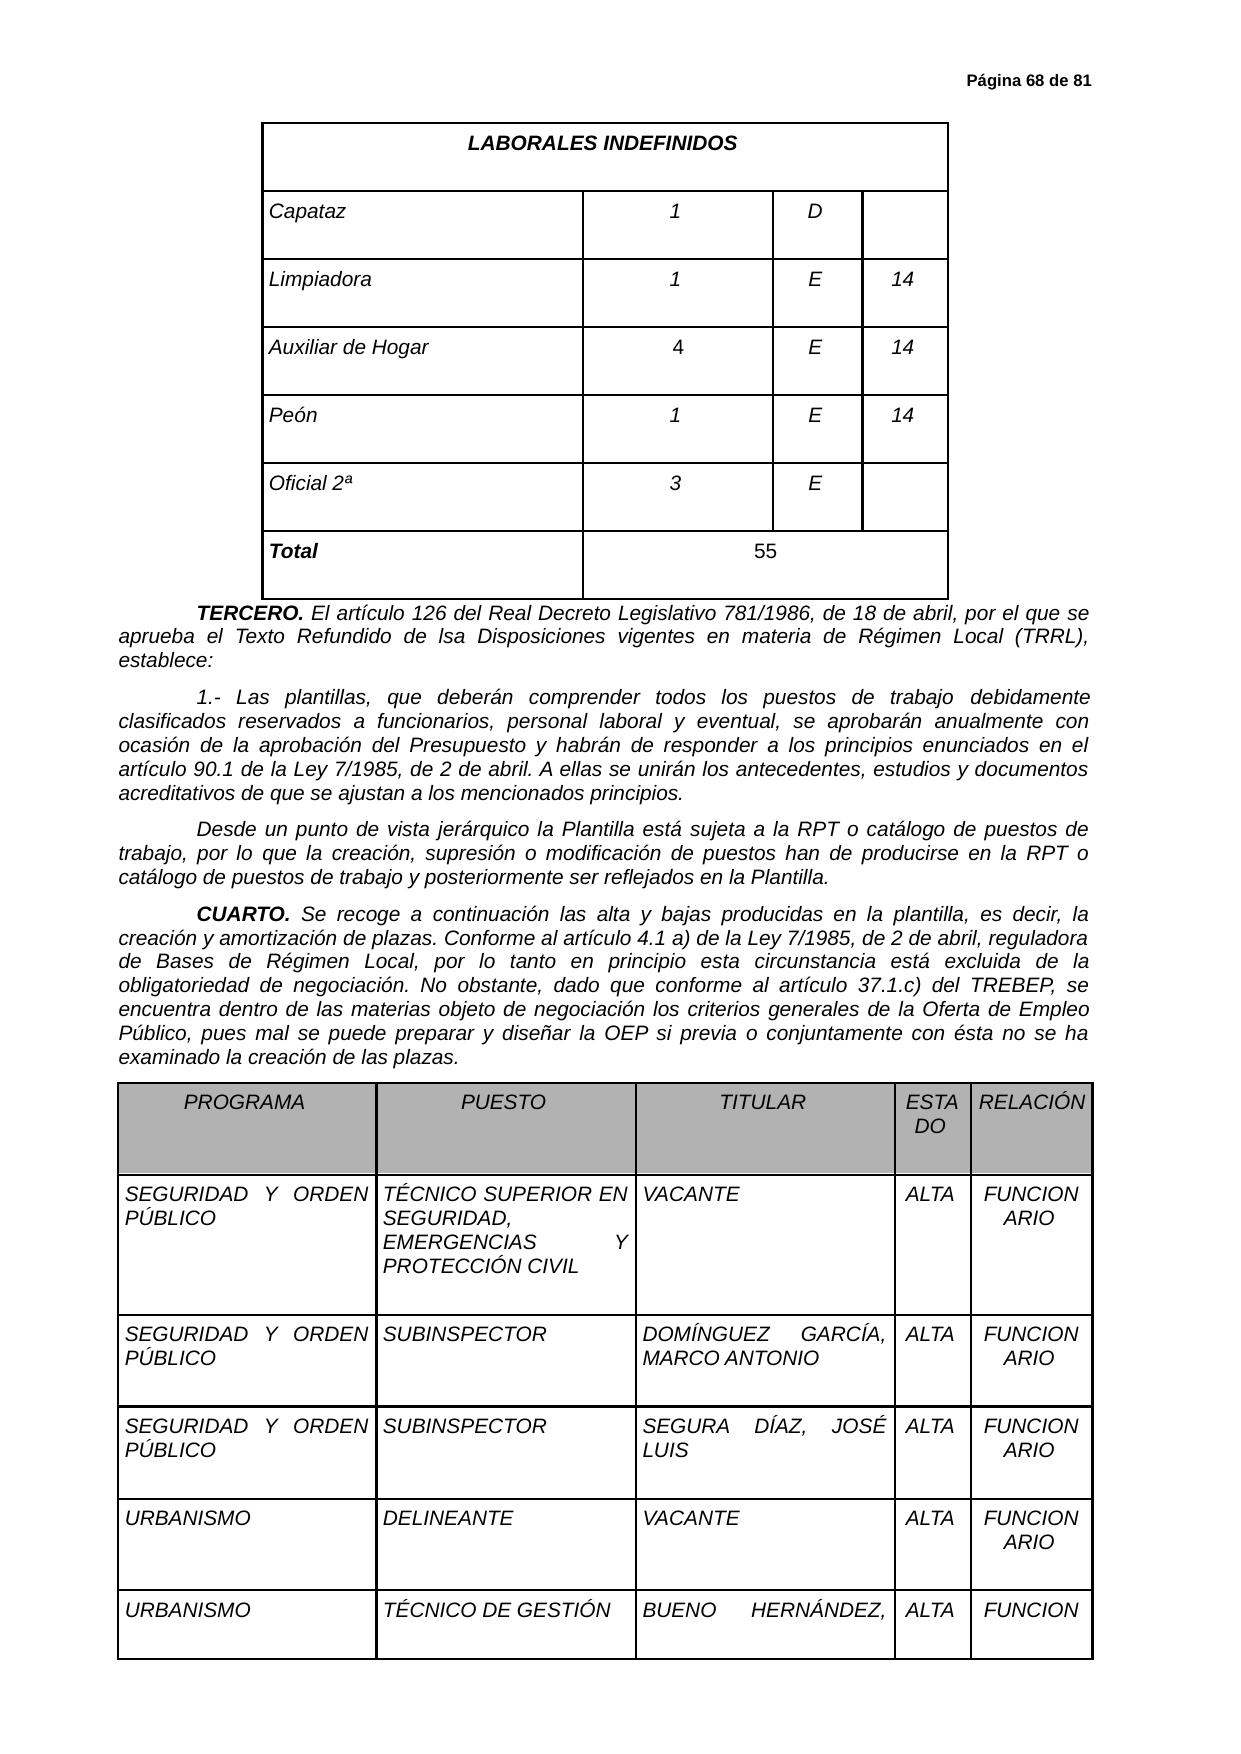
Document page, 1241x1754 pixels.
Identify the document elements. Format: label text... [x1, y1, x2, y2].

table_header RELACIÓN [972, 1084, 1091, 1173]
table_cell URBANISMO [119, 1500, 375, 1589]
table_cell E [774, 396, 861, 462]
table_header ESTADO [896, 1084, 970, 1173]
table_cell E [774, 260, 861, 326]
table_header LABORALES INDEFINIDOS [264, 124, 947, 190]
table_cell E [774, 328, 861, 394]
table_cell 4 [584, 328, 772, 394]
table_cell D [774, 192, 861, 258]
table_cell ALTA [896, 1591, 970, 1657]
table_cell SEGURIDAD Y ORDEN PÚBLICO [119, 1316, 375, 1405]
table_cell VACANTE [637, 1500, 894, 1589]
table_cell Auxiliar de Hogar [264, 328, 582, 394]
table_header PROGRAMA [119, 1084, 375, 1173]
table_header PUESTO [378, 1084, 635, 1173]
table_cell E [774, 464, 861, 530]
table_cell [864, 192, 947, 258]
table_cell Limpiadora [264, 260, 582, 326]
table_cell TÉCNICO SUPERIOR EN SEGURIDAD, EMERGENCIAS Y PROTECCIÓN CIVIL [378, 1176, 635, 1313]
table_header TITULAR [637, 1084, 894, 1173]
table_cell DELINEANTE [378, 1500, 635, 1589]
table_cell VACANTE [637, 1176, 894, 1313]
table_cell FUNCIONARIO [972, 1500, 1091, 1589]
table_cell Peón [264, 396, 582, 462]
table_cell SEGURIDAD Y ORDEN PÚBLICO [119, 1408, 375, 1497]
table_cell 3 [584, 464, 772, 530]
table_cell FUNCION [972, 1591, 1091, 1657]
table_cell SEGURA DÍAZ, JOSÉ LUIS [637, 1408, 894, 1497]
table_cell 14 [864, 328, 947, 394]
text 1.- Las plantillas, que deberán comprender todos los puestos de trabajo debidamente clasificados reservados a funcionarios, personal laboral y eventual, se aprobarán anualmente con ocasión de la aprobación del Presupuesto y habrán de responder a los principios enunciados en el artículo 90.1 de la Ley 7/1985, de 2 de abril. A ellas se unirán los antecedentes, estudios y documentos acreditativos de que se ajustan a los mencionados principios. [118, 685, 1092, 804]
table_cell Total [264, 532, 582, 598]
table_cell SUBINSPECTOR [378, 1408, 635, 1497]
table_cell FUNCIONARIO [972, 1176, 1091, 1313]
table_cell TÉCNICO DE GESTIÓN [378, 1591, 635, 1657]
table_cell ALTA [896, 1316, 970, 1405]
table_cell SUBINSPECTOR [378, 1316, 635, 1405]
table_cell 14 [864, 260, 947, 326]
table_cell FUNCIONARIO [972, 1408, 1091, 1497]
table_cell 14 [864, 396, 947, 462]
text CUARTO. Se recoge a continuación las alta y bajas producidas en la plantilla, es decir, la creación y amortización de plazas. Conforme al artículo 4.1 a) de la Ley 7/1985, de 2 de abril, reguladora de Bases de Régimen Local, por lo tanto en principio esta circunstancia está excluida de la obligatoriedad de negociación. No obstante, dado que conforme al artículo 37.1.c) del TREBEP, se encuentra dentro de las materias objeto de negociación los criterios generales de la Oferta de Empleo Público, pues mal se puede preparar y diseñar la OEP si previa o conjuntamente con ésta no se ha examinado la creación de las plazas. [118, 901, 1092, 1069]
table_cell 1 [584, 260, 772, 326]
table_cell URBANISMO [119, 1591, 375, 1657]
text Desde un punto de vista jerárquico la Plantilla está sujeta a la RPT o catálogo de puestos de trabajo, por lo que la creación, supresión o modificación de puestos han de producirse en la RPT o catálogo de puestos de trabajo y posteriormente ser reflejados en la Plantilla. [118, 817, 1092, 889]
table_cell BUENO HERNÁNDEZ, [637, 1591, 894, 1657]
table_cell SEGURIDAD Y ORDEN PÚBLICO [119, 1176, 375, 1313]
table_cell [864, 464, 947, 530]
table_cell 55 [584, 532, 947, 598]
table_cell 1 [584, 192, 772, 258]
table_cell FUNCIONARIO [972, 1316, 1091, 1405]
table_cell DOMÍNGUEZ GARCÍA, MARCO ANTONIO [637, 1316, 894, 1405]
table_cell ALTA [896, 1176, 970, 1313]
table_cell 1 [584, 396, 772, 462]
text TERCERO. El artículo 126 del Real Decreto Legislativo 781/1986, de 18 de abril, por el que se aprueba el Texto Refundido de lsa Disposiciones vigentes en materia de Régimen Local (TRRL), establece: [118, 600, 1092, 672]
table_cell ALTA [896, 1500, 970, 1589]
table_cell Capataz [264, 192, 582, 258]
table_cell Oficial 2ª [264, 464, 582, 530]
table_cell ALTA [896, 1408, 970, 1497]
